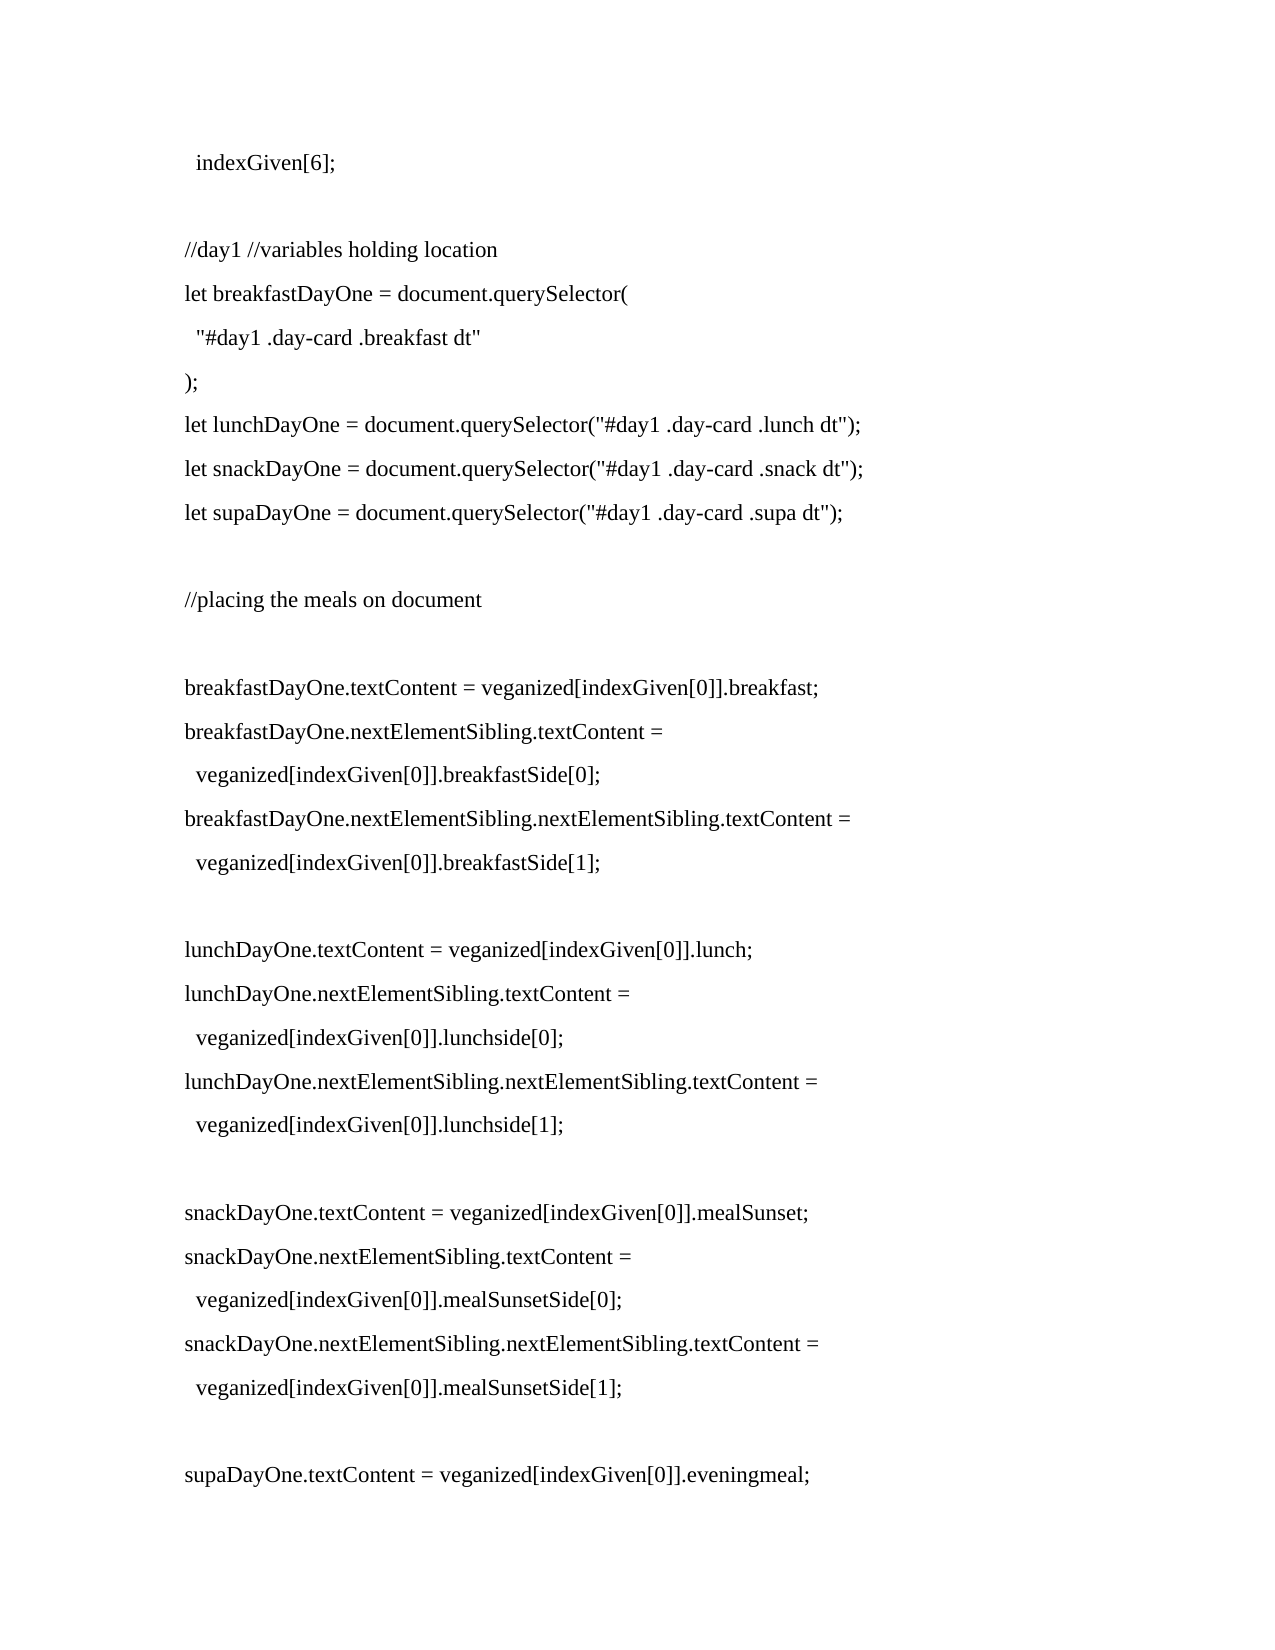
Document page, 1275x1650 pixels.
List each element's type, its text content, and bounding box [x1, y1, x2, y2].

text veganized[indexGiven[0]].mealSunsetSide[1]; [150, 1375, 1125, 1400]
text veganized[indexGiven[0]].lunchside[1]; [150, 1112, 1125, 1138]
text breakfastDayOne.textContent = veganized[indexGiven[0]].breakfast; [150, 675, 1125, 700]
text let snackDayOne = document.querySelector("#day1 .day-card .snack dt"); [150, 456, 1125, 482]
text lunchDayOne.textContent = veganized[indexGiven[0]].lunch; [150, 937, 1125, 963]
text let lunchDayOne = document.querySelector("#day1 .day-card .lunch dt"); [150, 412, 1125, 438]
text lunchDayOne.nextElementSibling.nextElementSibling.textContent = [150, 1069, 1125, 1094]
text breakfastDayOne.nextElementSibling.textContent = [150, 719, 1125, 744]
text let breakfastDayOne = document.querySelector( [150, 281, 1125, 307]
text veganized[indexGiven[0]].breakfastSide[0]; [150, 762, 1125, 788]
text veganized[indexGiven[0]].lunchside[0]; [150, 1025, 1125, 1050]
text supaDayOne.textContent = veganized[indexGiven[0]].eveningmeal; [150, 1462, 1125, 1488]
text breakfastDayOne.nextElementSibling.nextElementSibling.textContent = [150, 806, 1125, 832]
text snackDayOne.nextElementSibling.textContent = [150, 1244, 1125, 1269]
text veganized[indexGiven[0]].mealSunsetSide[0]; [150, 1287, 1125, 1313]
text ); [150, 369, 1125, 394]
text snackDayOne.textContent = veganized[indexGiven[0]].mealSunset; [150, 1200, 1125, 1225]
text "#day1 .day-card .breakfast dt" [150, 325, 1125, 350]
text lunchDayOne.nextElementSibling.textContent = [150, 981, 1125, 1007]
text //placing the meals on document [150, 587, 1125, 613]
text snackDayOne.nextElementSibling.nextElementSibling.textContent = [150, 1331, 1125, 1357]
text veganized[indexGiven[0]].breakfastSide[1]; [150, 850, 1125, 875]
text //day1 //variables holding location [150, 237, 1125, 263]
text indexGiven[6]; [150, 150, 1125, 175]
text let supaDayOne = document.querySelector("#day1 .day-card .supa dt"); [150, 500, 1125, 525]
